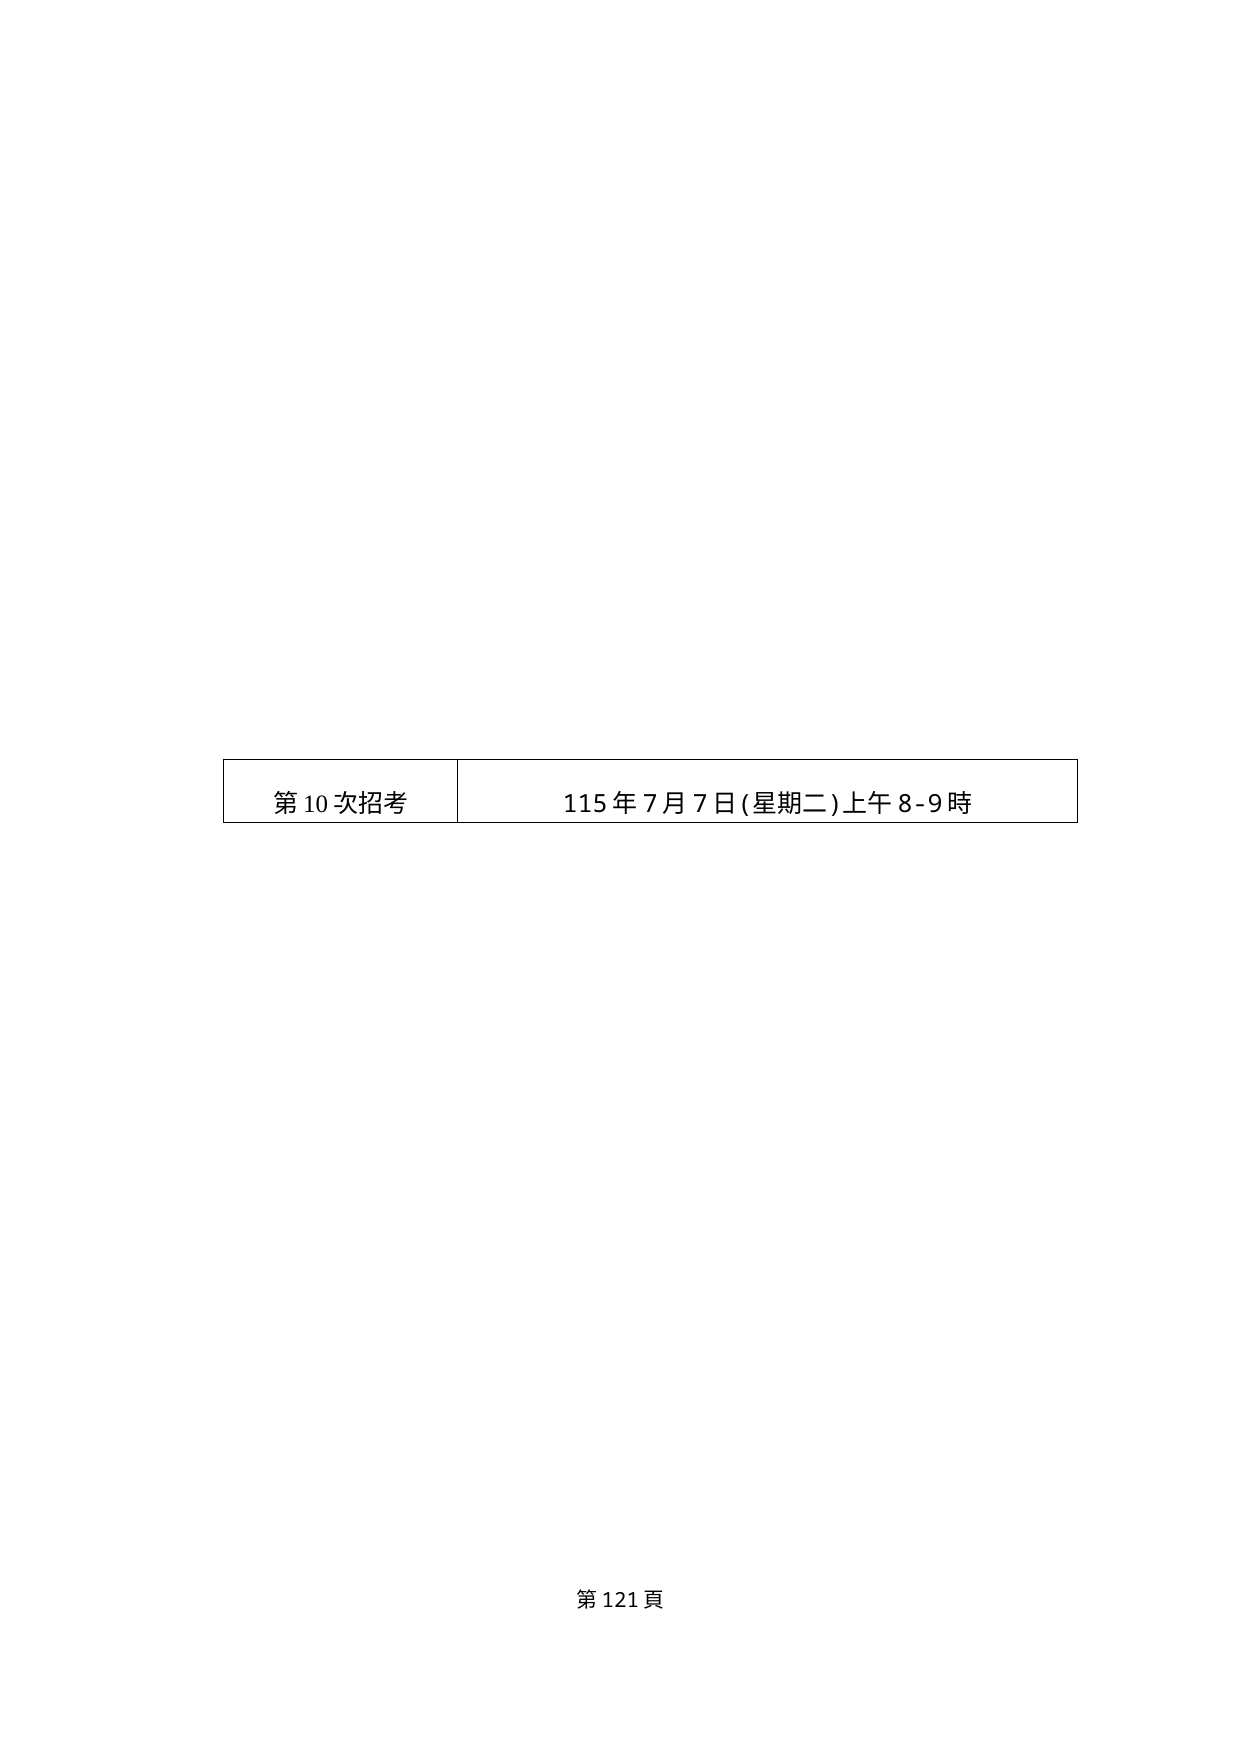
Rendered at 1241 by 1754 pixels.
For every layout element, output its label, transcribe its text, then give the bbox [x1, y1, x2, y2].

table_cell 第10次招考 [224, 760, 457, 822]
table_cell 115年7月7日(星期二)上午8-9時 [458, 760, 1077, 822]
